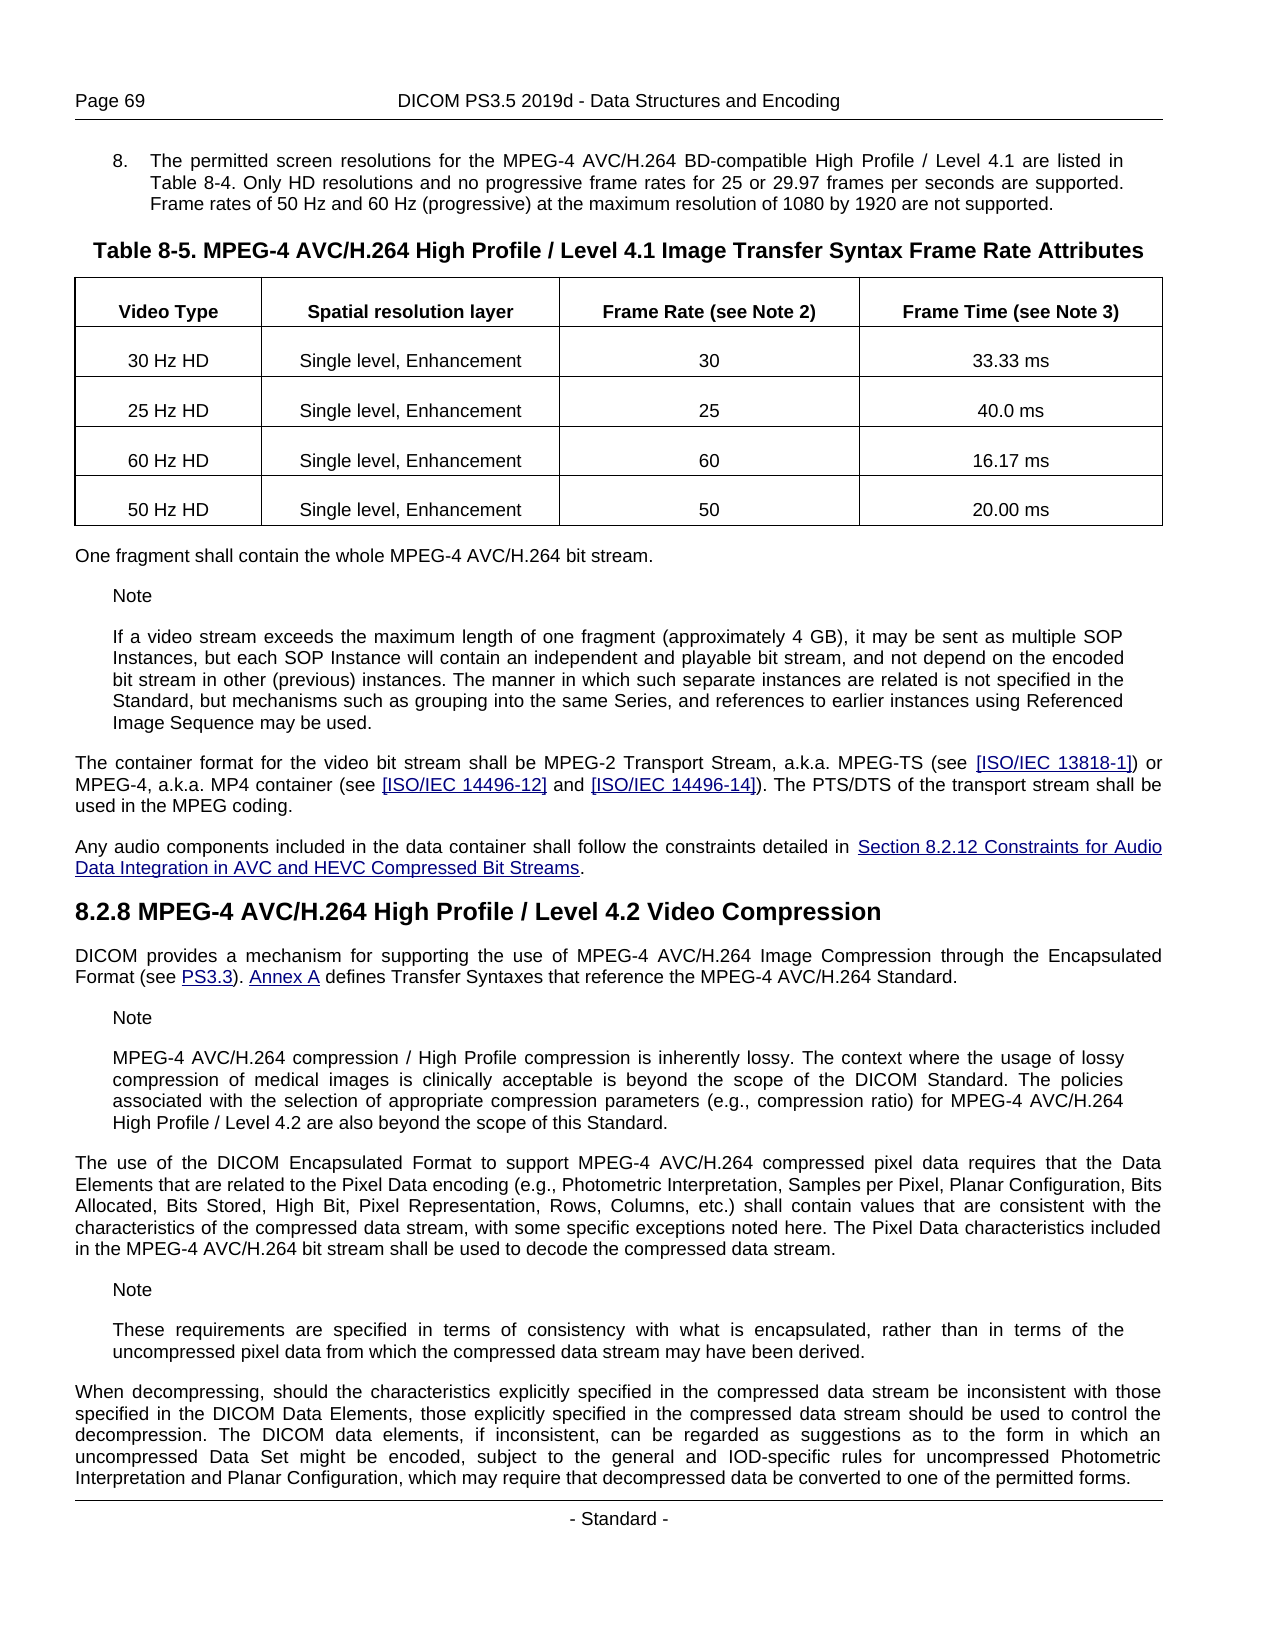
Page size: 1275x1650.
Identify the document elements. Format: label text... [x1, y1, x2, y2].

text When decompressing, should the characteristics explicitly specified in the compressed data stream be inconsistent with those specified in the DICOM Data Elements, those explicitly specified in the compressed data stream should be used to control the decompression. The DICOM data elements, if inconsistent, can be regarded as suggestions as to the form in which an uncompressed Data Set might be encoded, subject to the general and IOD-specific rules for uncompressed Photometric Interpretation and Planar Configuration, which may require that decompressed data be converted to one of the permitted forms. [75, 1381, 1162, 1488]
table_cell Single level, Enhancement [262, 427, 559, 475]
text These requirements are specified in terms of consistency with what is encapsulated, rather than in terms of the uncompressed pixel data from which the compressed data stream may have been derived. [112, 1319, 1125, 1362]
table_cell 30 [560, 327, 859, 376]
table_header Frame Rate (see Note 2) [560, 278, 859, 326]
table_header Frame Time (see Note 3) [860, 278, 1162, 326]
table_cell 20.00 ms [860, 476, 1162, 525]
text If a video stream exceeds the maximum length of one fragment (approximately 4 GB), it may be sent as multiple SOP Instances, but each SOP Instance will contain an independent and playable bit stream, and not depend on the encoded bit stream in other (previous) instances. The manner in which such separate instances are related is not specified in the Standard, but mechanisms such as grouping into the same Series, and references to earlier instances using Referenced Image Sequence may be used. [112, 625, 1125, 733]
text The container format for the video bit stream shall be MPEG-2 Transport Stream, a.k.a. MPEG-TS (see [ISO/IEC 13818-1]) or MPEG-4, a.k.a. MP4 container (see [ISO/IEC 14496-12] and [ISO/IEC 14496-14]). The PTS/DTS of the transport stream shall be used in the MPEG coding. [75, 752, 1162, 817]
table_cell Single level, Enhancement [262, 377, 559, 426]
table_cell Single level, Enhancement [262, 476, 559, 525]
table_cell 50 Hz HD [76, 476, 261, 525]
table_cell 60 Hz HD [76, 427, 261, 475]
table_cell 60 [560, 427, 859, 475]
table_cell 16.17 ms [860, 427, 1162, 475]
table_header Video Type [76, 278, 261, 326]
text Note [112, 1278, 1125, 1300]
table_cell Single level, Enhancement [262, 327, 559, 376]
text The use of the DICOM Encapsulated Format to support MPEG-4 AVC/H.264 compressed pixel data requires that the Data Elements that are related to the Pixel Data encoding (e.g., Photometric Interpretation, Samples per Pixel, Planar Configuration, Bits Allocated, Bits Stored, High Bit, Pixel Representation, Rows, Columns, etc.) shall contain values that are consistent with the characteristics of the compressed data stream, with some specific exceptions noted here. The Pixel Data characteristics included in the MPEG-4 AVC/H.264 bit stream shall be used to decode the compressed data stream. [75, 1152, 1162, 1260]
text DICOM provides a mechanism for supporting the use of MPEG-4 AVC/H.264 Image Compression through the Encapsulated Format (see PS3.3). Annex A defines Transfer Syntaxes that reference the MPEG-4 AVC/H.264 Standard. [75, 945, 1162, 988]
table_cell 50 [560, 476, 859, 525]
text MPEG-4 AVC/H.264 compression / High Profile compression is inherently lossy. The context where the usage of lossy compression of medical images is clinically acceptable is beyond the scope of the DICOM Standard. The policies associated with the selection of appropriate compression parameters (e.g., compression ratio) for MPEG-4 AVC/H.264 High Profile / Level 4.2 are also beyond the scope of this Standard. [112, 1047, 1125, 1133]
text Note [112, 1007, 1125, 1028]
table_cell 25 [560, 377, 859, 426]
table_cell 30 Hz HD [76, 327, 261, 376]
text Any audio components included in the data container shall follow the constraints detailed in Section 8.2.12 Constraints for Audio Data Integration in AVC and HEVC Compressed Bit Streams. [75, 835, 1162, 878]
table_cell 25 Hz HD [76, 377, 261, 426]
text Note [112, 585, 1125, 607]
text One fragment shall contain the whole MPEG-4 AVC/H.264 bit stream. [75, 545, 1162, 566]
table_header Spatial resolution layer [262, 278, 559, 326]
text 8.2.8 MPEG-4 AVC/H.264 High Profile / Level 4.2 Video Compression [75, 897, 1162, 926]
text 8. The permitted screen resolutions for the MPEG-4 AVC/H.264 BD-compatible High Profile / Level 4.1 are listed in Table 8-4. Only HD resolutions and no progressive frame rates for 25 or 29.97 frames per seconds are supported. Frame rates of 50 Hz and 60 Hz (progressive) at the maximum resolution of 1080 by 1920 are not supported. [112, 150, 1125, 215]
table_cell 40.0 ms [860, 377, 1162, 426]
text Table 8-5. MPEG-4 AVC/H.264 High Profile / Level 4.1 Image Transfer Syntax Frame Rate Attributes [75, 237, 1162, 263]
table_cell 33.33 ms [860, 327, 1162, 376]
